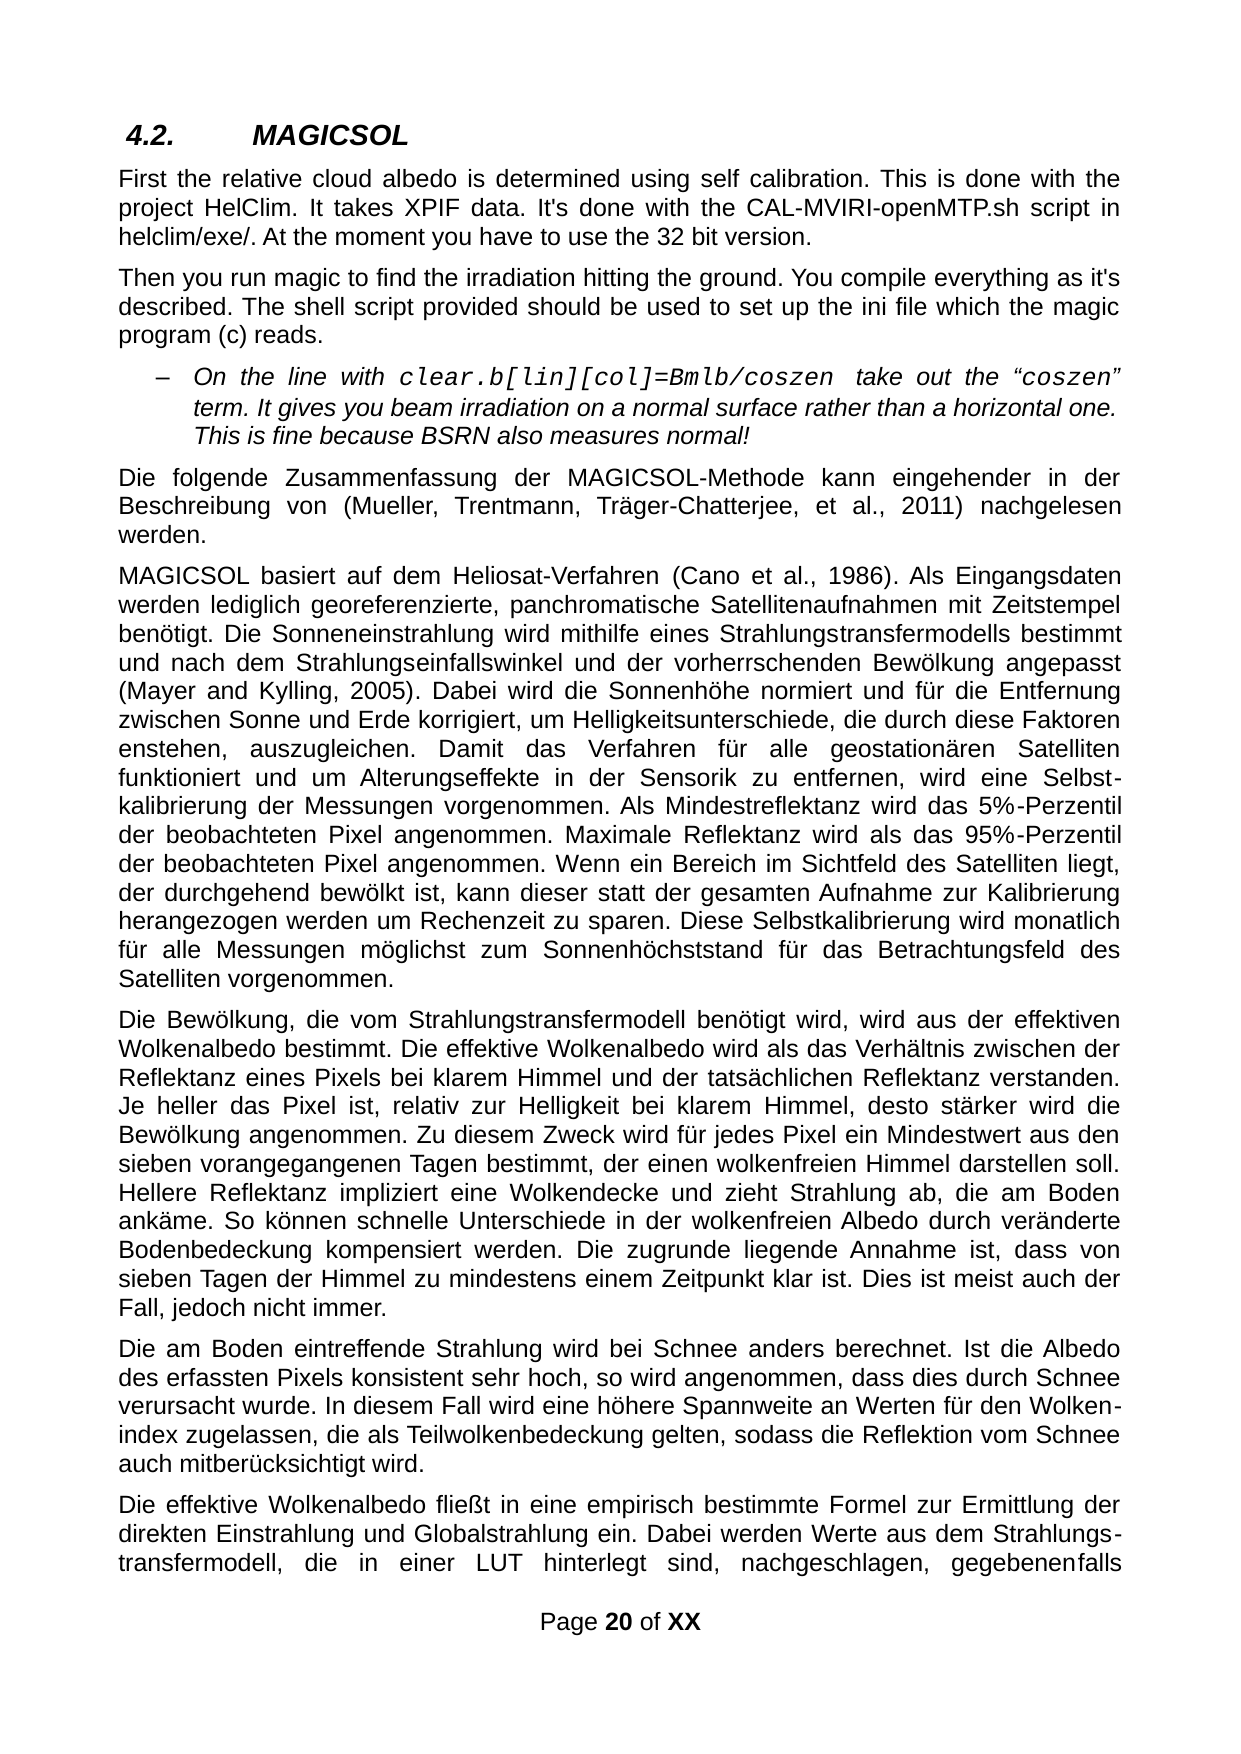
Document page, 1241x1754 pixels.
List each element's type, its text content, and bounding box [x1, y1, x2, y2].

text Die am Boden eintreffende Strahlung wird bei Schnee anders berechnet. Ist die Albedo des erfassten Pixels konsistent sehr hoch, so wird angenommen, dass dies durch Schnee verursacht wurde. In diesem Fall wird eine höhere Spannweite an Werten für den Wolken­index zugelassen, die als Teilwolkenbedeckung gelten, sodass die Reflektion vom Schnee auch mitberücksichtigt wird. [118, 1334, 1122, 1478]
subtitle MAGICSOL [118, 118, 1122, 152]
list On the line with clear.b[lin][col]=Bmlb/coszen take out the “coszen” term. It gives you beam irradiation on a normal surface rather than a horizontal one. This is fine because BSRN also measures normal! [156, 362, 1122, 450]
text MAGICSOL basiert auf dem Heliosat-Verfahren (Cano et al., 1986). Als Eingangsdaten werden lediglich georeferenzierte, panchromatische Satellitenaufnahmen mit Zeitstempel benötigt. Die Sonnen­einstrahlung wird mithilfe eines Strahlungs­transfer­modells bestimmt und nach dem Strahlungs­einfalls­winkel und der vorherrschenden Bewölkung angepasst (Mayer and Kylling, 2005). Dabei wird die Sonnenhöhe normiert und für die Entfernung zwischen Sonne und Erde korrigiert, um Helligkeitsunterschiede, die durch diese Faktoren enstehen, auszugleichen. Damit das Verfahren für alle geostationären Satelliten funktioniert und um Alterungseffekte in der Sensorik zu entfernen, wird eine Selbst­kalibrierung der Messungen vorgenommen. Als Mindestreflektanz wird das 5%‑Perzentil der beobachteten Pixel angenommen. Maximale Reflektanz wird als das 95%‑Perzentil der beobachteten Pixel angenommen. Wenn ein Bereich im Sichtfeld des Satelliten liegt, der durchgehend bewölkt ist, kann dieser statt der gesamten Aufnahme zur Kalibrierung herangezogen werden um Rechenzeit zu sparen. Diese Selbstkalibrierung wird monatlich für alle Messungen möglichst zum Sonnenhöchststand für das Betrachtungsfeld des Satelliten vorgenommen. [118, 561, 1122, 993]
text Then you run magic to find the irradiation hitting the ground. You compile everything as it's described. The shell script provided should be used to set up the ini file which the magic program (c) reads. [118, 263, 1122, 349]
text Die Bewölkung, die vom Strahlungstransfermodell benötigt wird, wird aus der effektiven Wolkenalbedo bestimmt. Die effektive Wolkenalbedo wird als das Verhältnis zwischen der Reflektanz eines Pixels bei klarem Himmel und der tatsächlichen Reflektanz verstanden. Je heller das Pixel ist, relativ zur Helligkeit bei klarem Himmel, desto stärker wird die Bewölkung angenommen. Zu diesem Zweck wird für jedes Pixel ein Mindestwert aus den sieben vorangegangenen Tagen bestimmt, der einen wolkenfreien Himmel darstellen soll. Hellere Reflektanz impliziert eine Wolkendecke und zieht Strahlung ab, die am Boden ankäme. So können schnelle Unterschiede in der wolkenfreien Albedo durch veränderte Bodenbedeckung kompensiert werden. Die zugrunde liegende Annahme ist, dass von sieben Tagen der Himmel zu mindestens einem Zeitpunkt klar ist. Dies ist meist auch der Fall, jedoch nicht immer. [118, 1005, 1122, 1321]
text Die folgende Zusammenfassung der MAGICSOL-Methode kann eingehender in der Beschreibung von (Mueller, Trentmann, Träger-Chatterjee, et al., 2011) nachgelesen werden. [118, 463, 1122, 549]
text First the relative cloud albedo is determined using self calibration. This is done with the project HelClim. It takes XPIF data. It's done with the CAL-MVIRI-openMTP.sh script in helclim/exe/. At the moment you have to use the 32 bit version. [118, 164, 1122, 250]
text Die effektive Wolkenalbedo fließt in eine empirisch bestimmte Formel zur Ermittlung der direkten Einstrahlung und Globalstrahlung ein. Dabei werden Werte aus dem Strahlungs­transfermodell, die in einer LUT hinterlegt sind, nachgeschlagen, gegebenen­falls [118, 1490, 1122, 1576]
